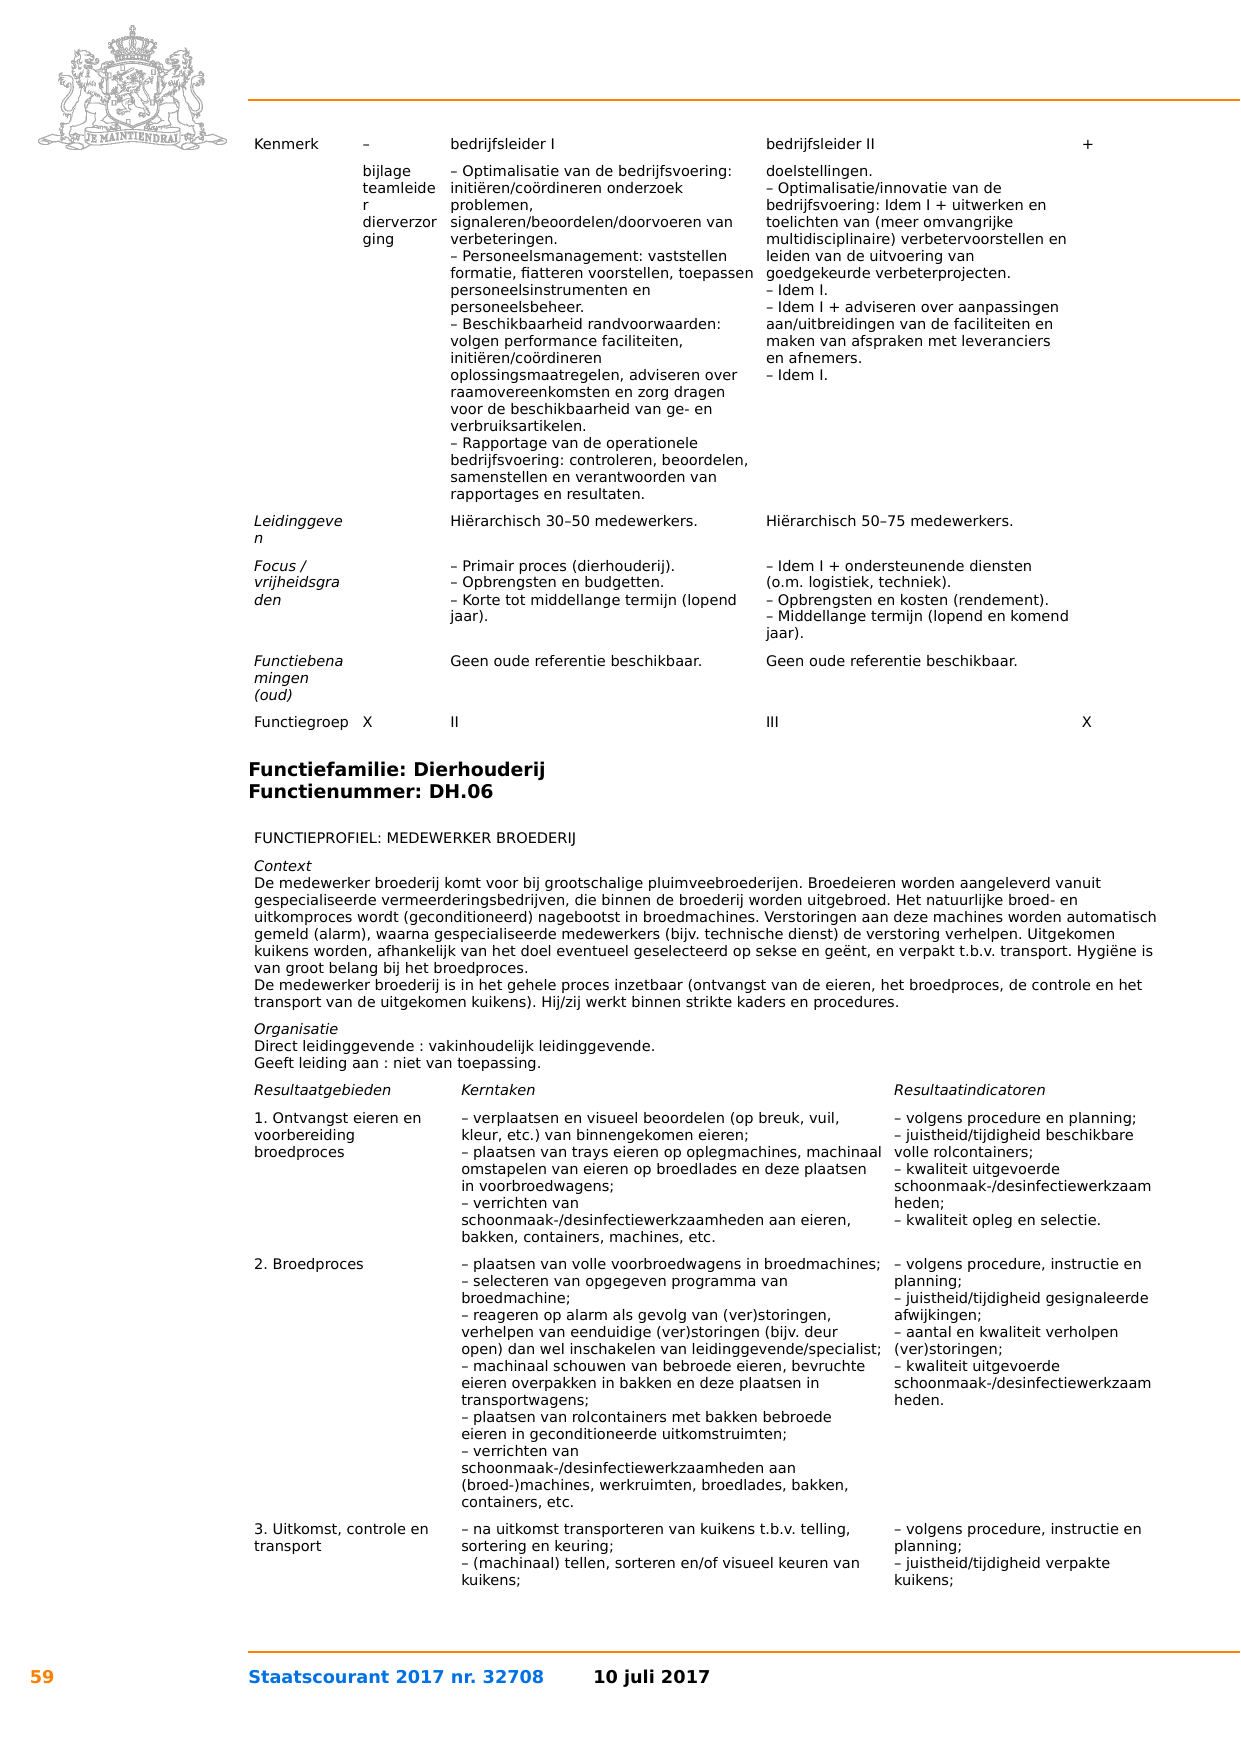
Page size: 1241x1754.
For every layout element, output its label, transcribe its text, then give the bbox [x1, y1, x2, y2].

table_cell Geen oude referentie beschikbaar. [445, 648, 759, 708]
table_header bedrijfsleider I [445, 131, 759, 157]
table_cell Context De medewerker broederij komt voor bij grootschalige pluimveebroederijen. Broedeieren worden aangeleverd vanuit gespecialiseerde vermeerderingsbedrijven, die binnen de broederij worden uitgebroed. Het natuurlijke broed- en uitkomproces wordt (geconditioneerd) nagebootst in broedmachines. Verstoringen aan deze machines worden automatisch gemeld (alarm), waarna gespecialiseerde medewerkers (bijv. technische dienst) de verstoring verhelpen. Uitgekomen kuikens worden, afhankelijk van het doel eventueel geselecteerd op sekse en geënt, en verpakt t.b.v. transport. Hygiëne is van groot belang bij het broedproces. De medewerker broederij is in het gehele proces inzetbaar (ontvangst van de eieren, het broedproces, de controle en het transport van de uitgekomen kuikens). Hij/zij werkt binnen strikte kaders en procedures. [249, 853, 1163, 1015]
table_header Kenmerk [249, 131, 356, 157]
table_cell – na uitkomst transporteren van kuikens t.b.v. telling, sortering en keuring; – (machinaal) tellen, sorteren en/of visueel keuren van kuikens; [456, 1516, 888, 1593]
table_cell – volgens procedure, instructie en planning; – juistheid/tijdigheid gesignaleerde afwijkingen; – aantal en kwaliteit verholpen (ver)storingen; – kwaliteit uitgevoerde schoonmaak-/desinfectiewerkzaamheden. [889, 1251, 1163, 1515]
table_cell 3. Uitkomst, controle en transport [249, 1516, 454, 1593]
table_cell – Idem I + ondersteunende diensten (o.m. logistiek, techniek). – Opbrengsten en kosten (rendement). – Middellange termijn (lopend en komend jaar). [761, 553, 1075, 647]
table_cell Resultaatgebieden [249, 1078, 454, 1104]
table_header bedrijfsleider II [761, 131, 1075, 157]
table_cell [249, 158, 356, 507]
table_cell II [445, 709, 759, 736]
table_cell 2. Broedproces [249, 1251, 454, 1515]
table_cell Organisatie Direct leidinggevende : vakinhoudelijk leidinggevende. Geeft leiding aan : niet van toepassing. [249, 1016, 1163, 1076]
table_header – [357, 131, 444, 157]
table_header FUNCTIEPROFIEL: MEDEWERKER BROEDERIJ [249, 826, 1163, 852]
table_cell Hiërarchisch 30–50 medewerkers. [445, 508, 759, 552]
table_cell – plaatsen van volle voorbroedwagens in broedmachines; – selecteren van opgegeven programma van broedmachine; – reageren op alarm als gevolg van (ver)storingen, verhelpen van eenduidige (ver)storingen (bijv. deur open) dan wel inschakelen van leidinggevende/specialist; – machinaal schouwen van bebroede eieren, bevruchte eieren overpakken in bakken en deze plaatsen in transportwagens; – plaatsen van rolcontainers met bakken bebroede eieren in geconditioneerde uitkomstruimten; – verrichten van schoonmaak-/desinfectiewerkzaamheden aan (broed-)machines, werkruimten, broedlades, bakken, containers, etc. [456, 1251, 888, 1515]
table_cell Hiërarchisch 50–75 medewerkers. [761, 508, 1075, 552]
table_cell III [761, 709, 1075, 736]
table_cell X [1076, 709, 1163, 736]
table_cell Resultaatindicatoren [889, 1078, 1163, 1104]
table_cell – verplaatsen en visueel beoordelen (op breuk, vuil, kleur, etc.) van binnengekomen eieren; – plaatsen van trays eieren op oplegmachines, machinaal omstapelen van eieren op broedlades en deze plaatsen in voorbroedwagens; – verrichten van schoonmaak-/desinfectiewerkzaamheden aan eieren, bakken, containers, machines, etc. [456, 1105, 888, 1250]
table_cell Kerntaken [456, 1078, 888, 1104]
table_cell Focus / vrijheidsgraden [249, 553, 356, 647]
table_cell X [357, 709, 444, 736]
text Functiefamilie: Dierhouderij [248, 759, 1163, 781]
table_cell – Optimalisatie van de bedrijfsvoering: initiëren/coördineren onderzoek problemen, signaleren/beoordelen/doorvoeren van verbeteringen. – Personeelsmanagement: vaststellen formatie, fiatteren voorstellen, toepassen personeelsinstrumenten en personeelsbeheer. – Beschikbaarheid randvoorwaarden: volgen performance faciliteiten, initiëren/coördineren oplossingsmaatregelen, adviseren over raamovereenkomsten en zorg dragen voor de beschikbaarheid van ge- en verbruiksartikelen. – Rapportage van de operationele bedrijfsvoering: controleren, beoordelen, samenstellen en verantwoorden van rapportages en resultaten. [445, 158, 759, 507]
picture [38, 25, 227, 150]
table_cell bijlage teamleider dierverzorging [357, 158, 444, 708]
table_cell – volgens procedure en planning; – juistheid/tijdigheid beschikbare volle rolcontainers; – kwaliteit uitgevoerde schoonmaak-/desinfectiewerkzaamheden; – kwaliteit opleg en selectie. [889, 1105, 1163, 1250]
table_cell – Primair proces (dierhouderij). – Opbrengsten en budgetten. – Korte tot middellange termijn (lopend jaar). [445, 553, 759, 647]
table_cell [1076, 158, 1163, 708]
table_cell doelstellingen. – Optimalisatie/innovatie van de bedrijfsvoering: Idem I + uitwerken en toelichten van (meer omvangrijke multidisciplinaire) verbetervoorstellen en leiden van de uitvoering van goedgekeurde verbeterprojecten. – Idem I. – Idem I + adviseren over aanpassingen aan/uitbreidingen van de faciliteiten en maken van afspraken met leveranciers en afnemers. – Idem I. [761, 158, 1075, 507]
text Functienummer: DH.06 [248, 781, 1163, 803]
table_cell Leidinggeven [249, 508, 356, 552]
table_cell – volgens procedure, instructie en planning; – juistheid/tijdigheid verpakte kuikens; [889, 1516, 1163, 1593]
table_cell Functiebenamingen (oud) [249, 648, 356, 708]
table_header + [1076, 131, 1163, 157]
table_cell Functiegroep [249, 709, 356, 736]
table_cell 1. Ontvangst eieren en voorbereiding broedproces [249, 1105, 454, 1250]
table_cell Geen oude referentie beschikbaar. [761, 648, 1075, 708]
